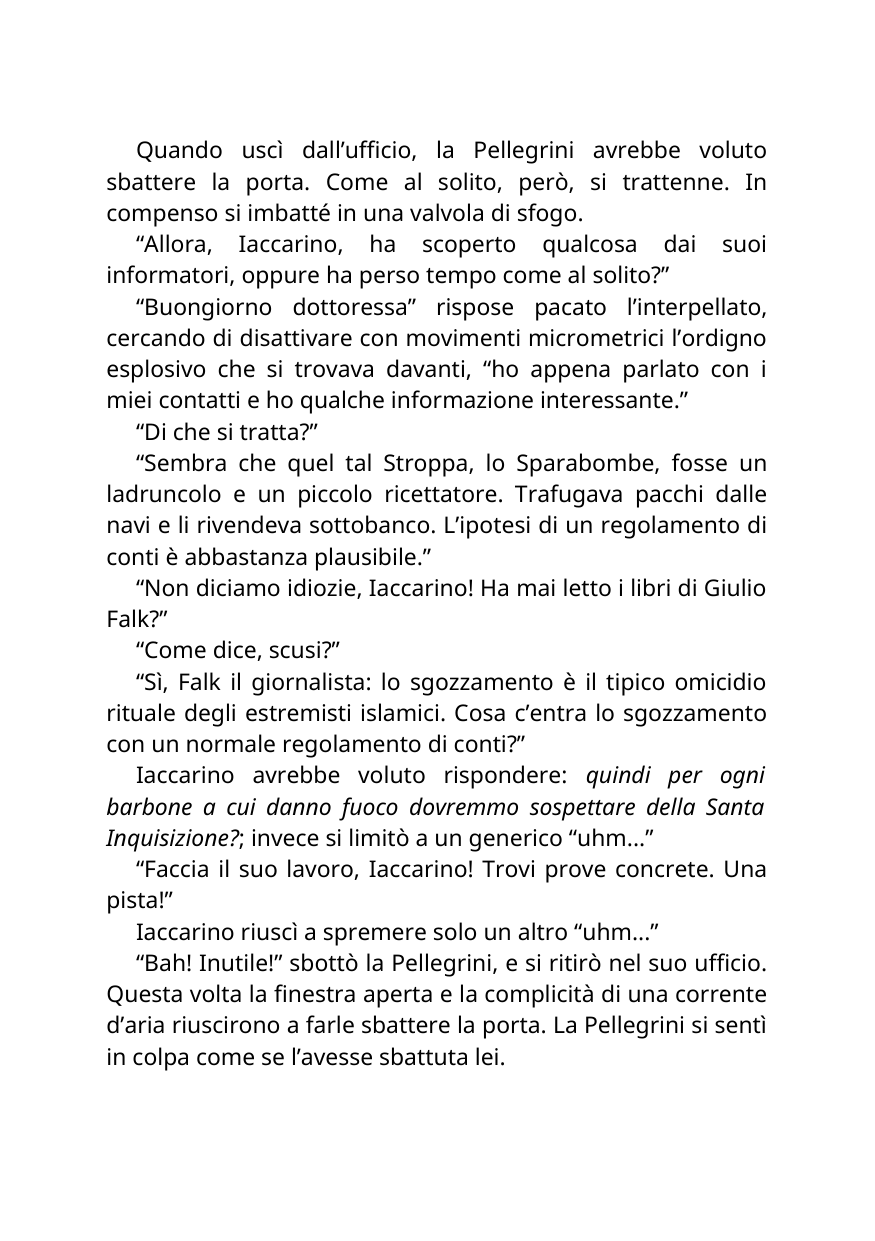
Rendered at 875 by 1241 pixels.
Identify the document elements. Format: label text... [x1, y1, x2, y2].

text “Bah! Inutile!” sbottò la Pellegrini, e si ritirò nel suo ufficio. Questa volta la finestra aperta e la complicità di una corrente d’aria riuscirono a farle sbattere la porta. La Pellegrini si sentì in colpa come se l’avesse sbattuta lei. [106, 947, 768, 1072]
text “Buongiorno dottoressa” rispose pacato l’interpellato, cercando di disattivare con movimenti micrometrici l’ordigno esplosivo che si trovava davanti, “ho appena parlato con i miei contatti e ho qualche informazione interessante.” [106, 291, 768, 416]
text Iaccarino riuscì a spremere solo un altro “uhm...” [106, 916, 768, 947]
text “Sembra che quel tal Stroppa, lo Sparabombe, fosse un ladruncolo e un piccolo ricettatore. Trafugava pacchi dalle navi e li rivendeva sottobanco. L’ipotesi di un regolamento di conti è abbastanza plausibile.” [106, 447, 768, 572]
text Quando uscì dall’ufficio, la Pellegrini avrebbe voluto sbattere la porta. Come al solito, però, si trattenne. In compenso si imbatté in una valvola di sfogo. [106, 134, 768, 228]
text “Come dice, scusi?” [106, 634, 768, 666]
text “Allora, Iaccarino, ha scoperto qualcosa dai suoi informatori, oppure ha perso tempo come al solito?” [106, 228, 768, 291]
text “Faccia il suo lavoro, Iaccarino! Trovi prove concrete. Una pista!” [106, 853, 768, 916]
text “Sì, Falk il giornalista: lo sgozzamento è il tipico omicidio rituale degli estremisti islamici. Cosa c’entra lo sgozzamento con un normale regolamento di conti?” [106, 666, 768, 759]
text “Non diciamo idiozie, Iaccarino! Ha mai letto i libri di Giulio Falk?” [106, 572, 768, 634]
text Iaccarino avrebbe voluto rispondere: quindi per ogni barbone a cui danno fuoco dovremmo sospettare della Santa Inquisizione?; invece si limitò a un generico “uhm...” [106, 759, 768, 853]
text “Di che si tratta?” [106, 416, 768, 447]
